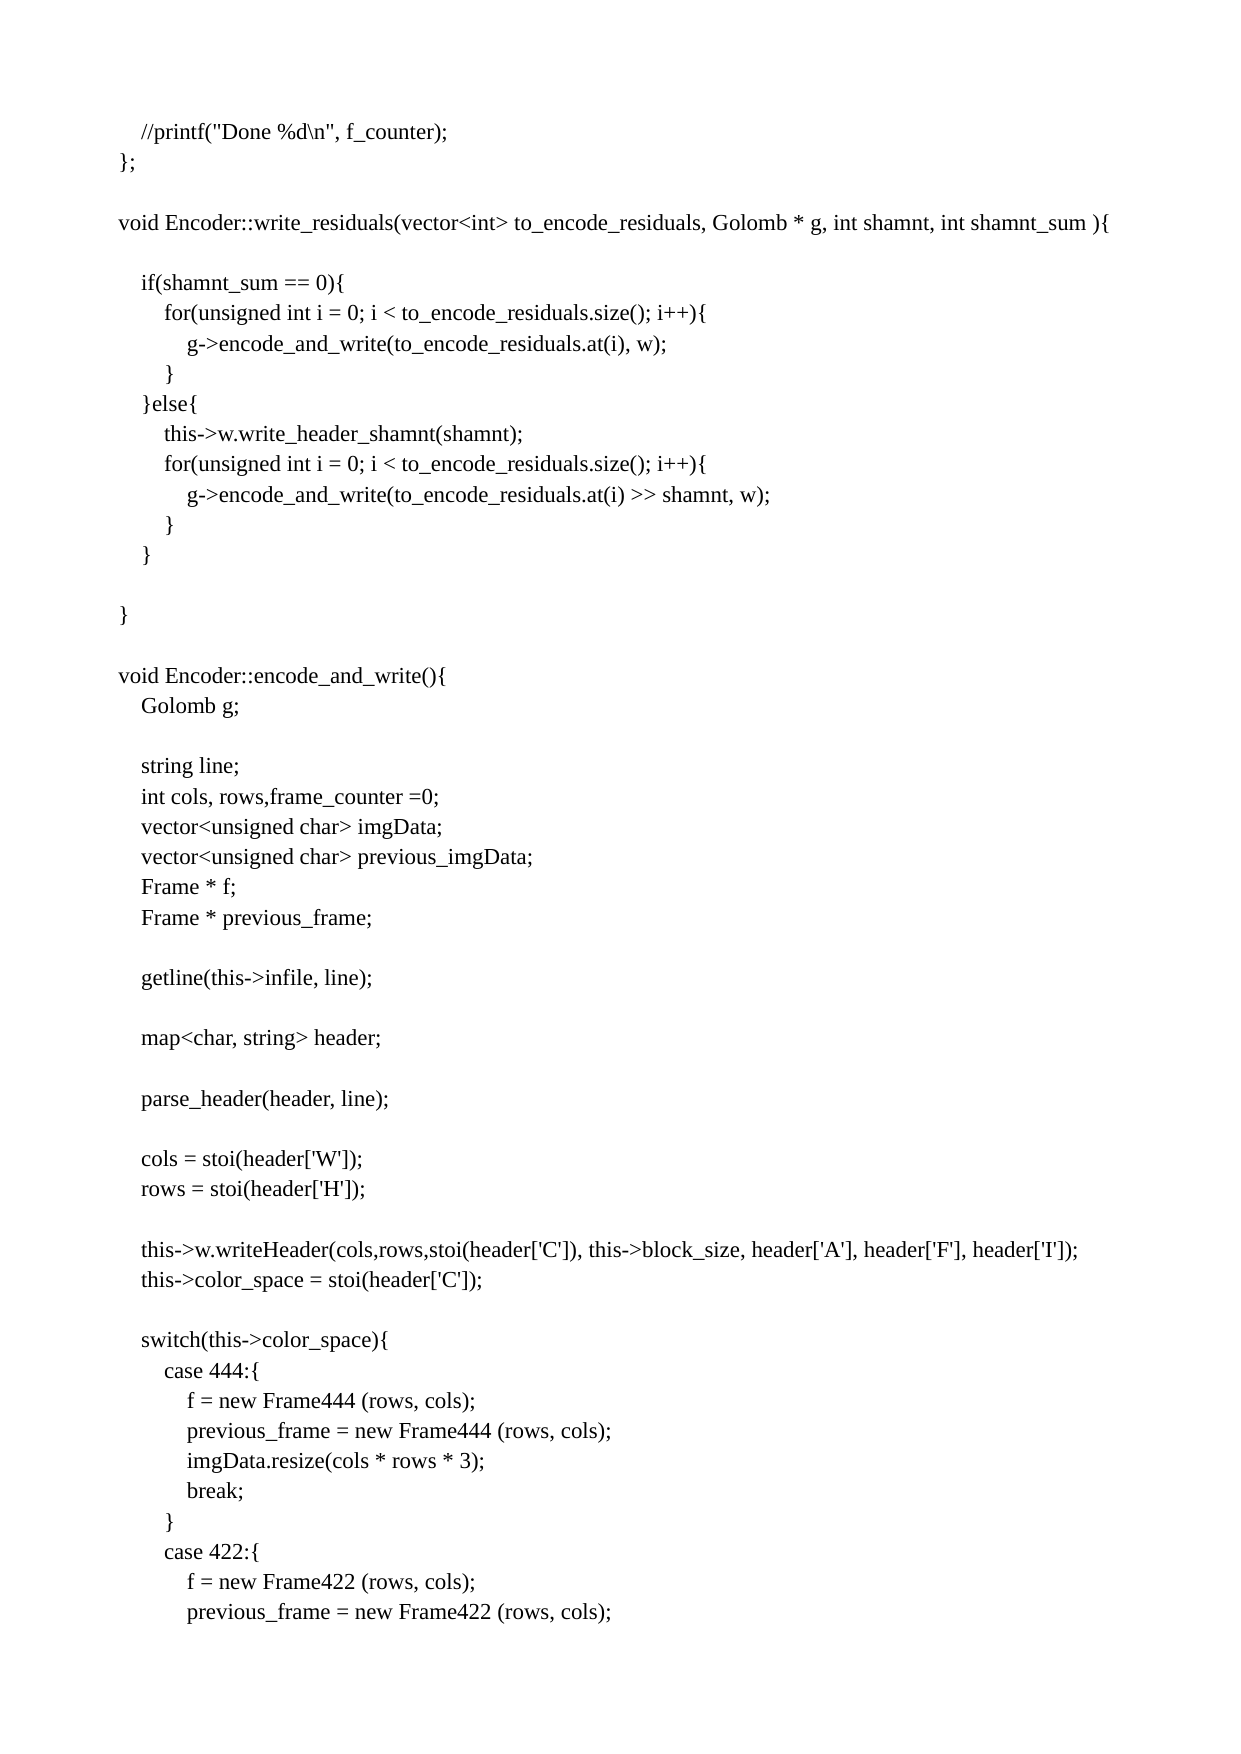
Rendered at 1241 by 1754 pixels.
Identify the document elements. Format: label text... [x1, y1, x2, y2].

text this->w.write_header_shamnt(shamnt); [118, 420, 1122, 447]
text f = new Frame444 (rows, cols); [118, 1387, 1122, 1413]
text rows = stoi(header['H']); [118, 1175, 1122, 1202]
text Frame * f; [118, 873, 1122, 900]
text previous_frame = new Frame444 (rows, cols); [118, 1417, 1122, 1443]
text Golomb g; [118, 692, 1122, 718]
text } [118, 1508, 1122, 1534]
text Frame * previous_frame; [118, 903, 1122, 930]
text } [118, 360, 1122, 386]
text //printf("Done %d\n", f_counter); [118, 118, 1122, 144]
text } [118, 511, 1122, 537]
text case 444:{ [118, 1357, 1122, 1383]
text void Encoder::encode_and_write(){ [118, 662, 1122, 688]
text break; [118, 1477, 1122, 1504]
text getline(this->infile, line); [118, 964, 1122, 990]
text g->encode_and_write(to_encode_residuals.at(i), w); [118, 329, 1122, 356]
text string line; [118, 752, 1122, 779]
text }; [118, 148, 1122, 175]
text imgData.resize(cols * rows * 3); [118, 1447, 1122, 1474]
text g->encode_and_write(to_encode_residuals.at(i) >> shamnt, w); [118, 481, 1122, 507]
text int cols, rows,frame_counter =0; [118, 783, 1122, 809]
text } [118, 541, 1122, 567]
text case 422:{ [118, 1538, 1122, 1564]
text vector<unsigned char> imgData; [118, 813, 1122, 839]
text }else{ [118, 390, 1122, 416]
text for(unsigned int i = 0; i < to_encode_residuals.size(); i++){ [118, 450, 1122, 477]
text this->w.writeHeader(cols,rows,stoi(header['C']), this->block_size, header['A'], header['F'], header['I']); [118, 1236, 1122, 1262]
text void Encoder::write_residuals(vector<int> to_encode_residuals, Golomb * g, int shamnt, int shamnt_sum ){ [118, 209, 1122, 235]
text this->color_space = stoi(header['C']); [118, 1266, 1122, 1292]
text parse_header(header, line); [118, 1085, 1122, 1111]
text previous_frame = new Frame422 (rows, cols); [118, 1598, 1122, 1625]
text if(shamnt_sum == 0){ [118, 269, 1122, 296]
text vector<unsigned char> previous_imgData; [118, 843, 1122, 869]
text switch(this->color_space){ [118, 1326, 1122, 1353]
text for(unsigned int i = 0; i < to_encode_residuals.size(); i++){ [118, 299, 1122, 326]
text } [118, 601, 1122, 628]
text cols = stoi(header['W']); [118, 1145, 1122, 1172]
text map<char, string> header; [118, 1024, 1122, 1051]
text f = new Frame422 (rows, cols); [118, 1568, 1122, 1594]
